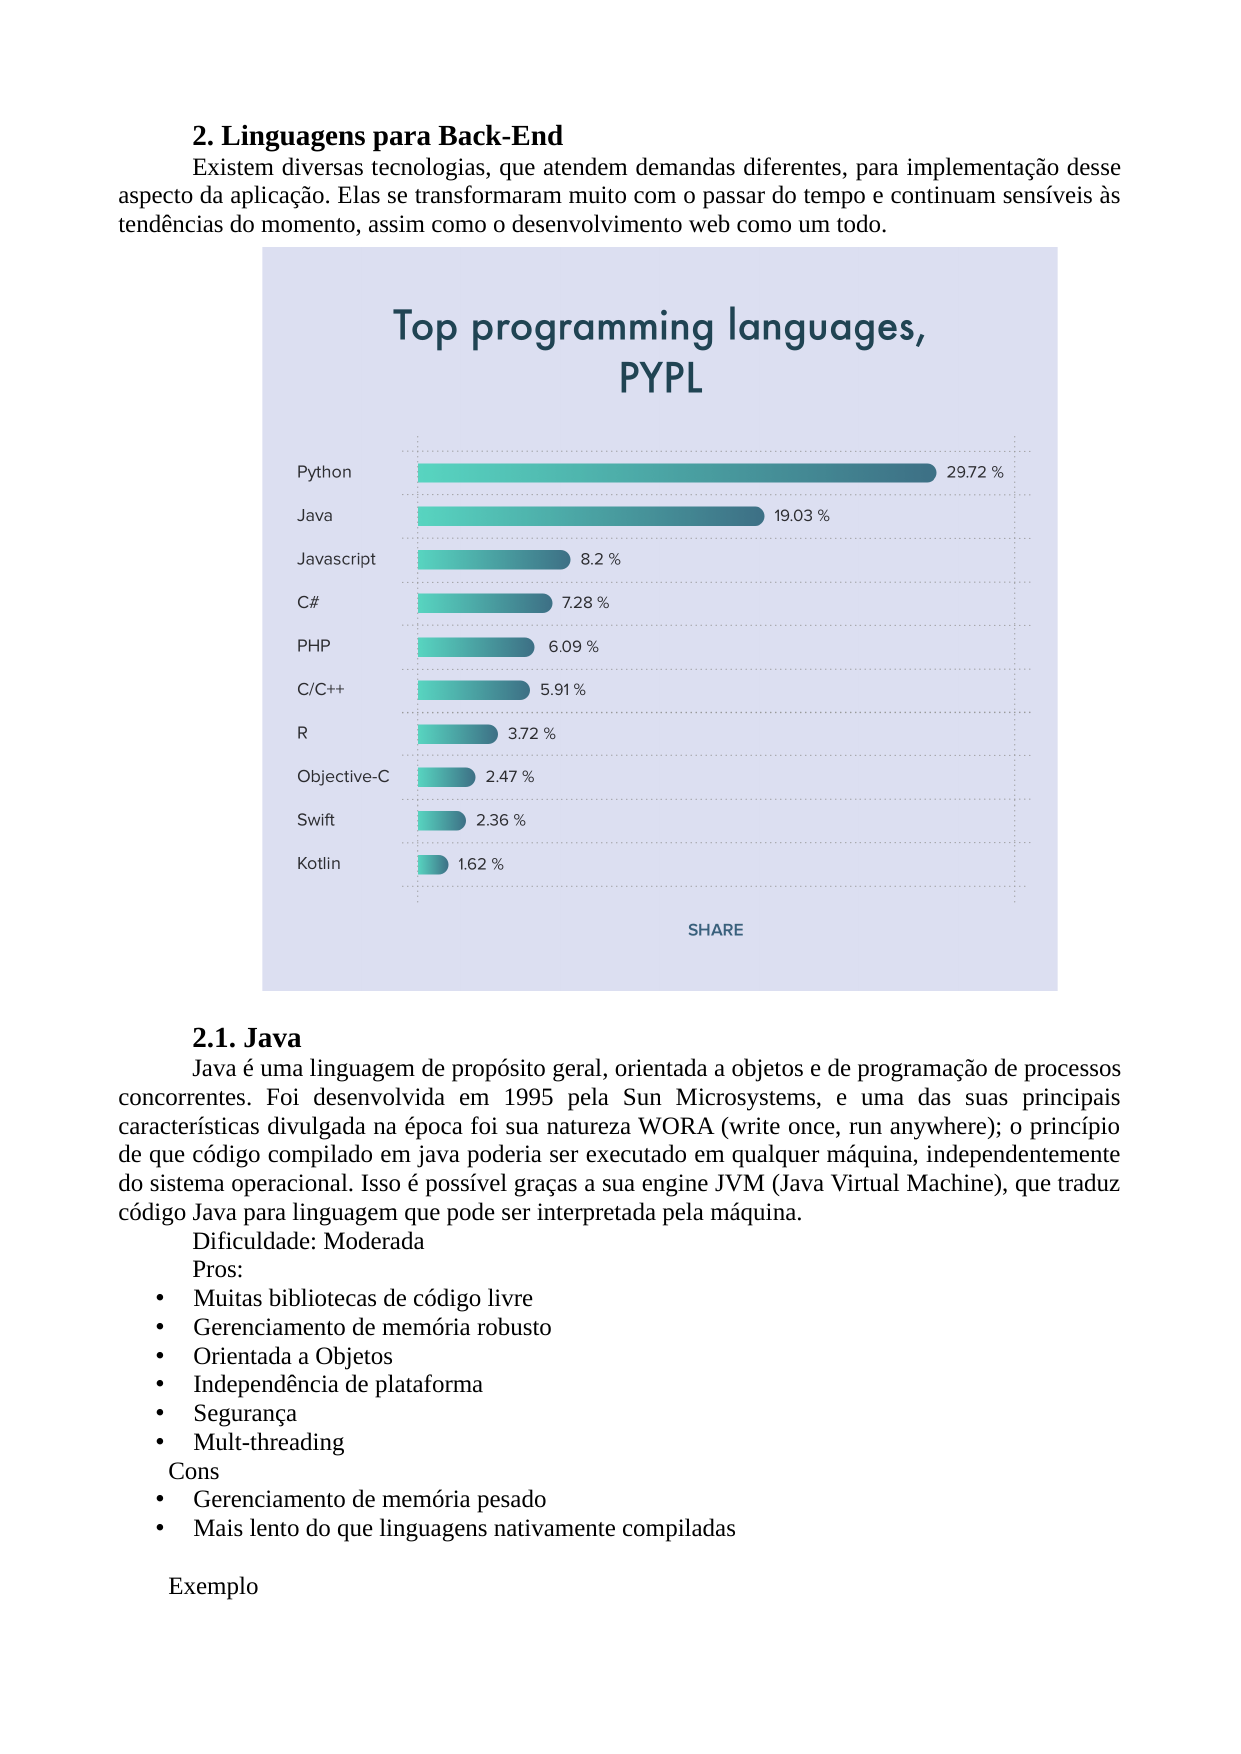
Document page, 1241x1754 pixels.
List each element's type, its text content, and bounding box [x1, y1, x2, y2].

list Muitas bibliotecas de código livre [156, 1283, 1122, 1312]
list Mais lento do que linguagens nativamente compiladas [156, 1513, 1122, 1542]
picture [262, 247, 1058, 991]
list Segurança [156, 1398, 1122, 1427]
list Independência de plataforma [156, 1369, 1122, 1398]
list Orientada a Objetos [156, 1341, 1122, 1369]
text 2. Linguagens para Back-End [118, 118, 1122, 152]
list Gerenciamento de memória pesado [156, 1484, 1122, 1513]
text Cons [118, 1456, 1122, 1484]
list Gerenciamento de memória robusto [156, 1312, 1122, 1341]
text Dificuldade: Moderada [118, 1226, 1122, 1254]
text Pros: [118, 1254, 1122, 1283]
text Java é uma linguagem de propósito geral, orientada a objetos e de programação de processos concorrentes. Foi desenvolvida em 1995 pela Sun Microsystems, e uma das suas principais características divulgada na época foi sua natureza WORA (write once, run anywhere); o princípio de que código compilado em java poderia ser executado em qualquer máquina, independentemente do sistema operacional. Isso é possível graças a sua engine JVM (Java Virtual Machine), que traduz código Java para linguagem que pode ser interpretada pela máquina. [118, 1053, 1122, 1226]
list Mult-threading [156, 1427, 1122, 1456]
text Exemplo [118, 1571, 1122, 1599]
text Existem diversas tecnologias, que atendem demandas diferentes, para implementação desse aspecto da aplicação. Elas se transformaram muito com o passar do tempo e continuam sensíveis às tendências do momento, assim como o desenvolvimento web como um todo. [118, 152, 1122, 238]
text 2.1. Java [118, 1020, 1122, 1053]
